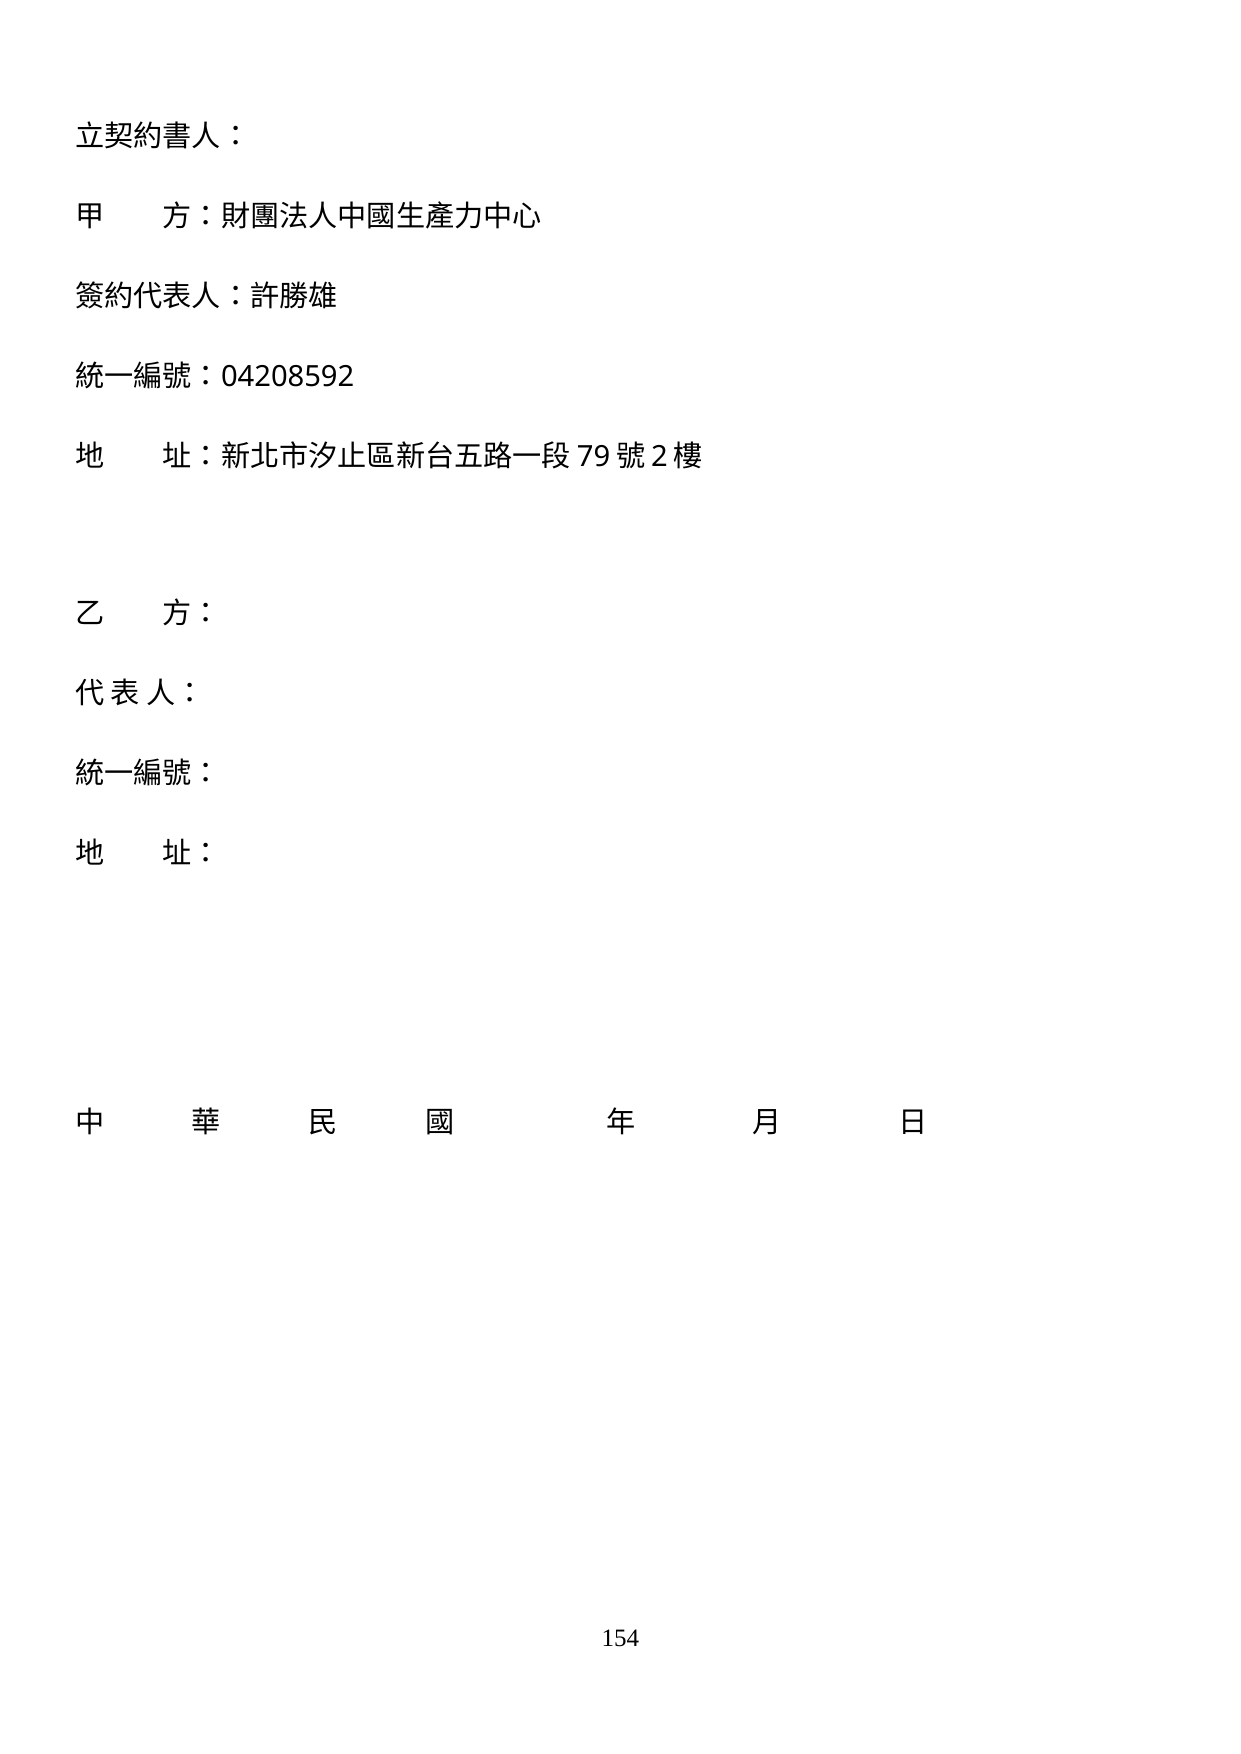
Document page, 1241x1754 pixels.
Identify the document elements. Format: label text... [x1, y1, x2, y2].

text 代 表 人： [75, 669, 1165, 712]
text 統一編號： [75, 749, 1165, 792]
text 中 華 民 國 年 月 日 [75, 1099, 1165, 1141]
text 簽約代表人：許勝雄 [75, 273, 1165, 315]
text 乙 方： [75, 589, 1165, 632]
text 統一編號：04208592 [75, 353, 1165, 395]
text 立契約書人： [75, 112, 1165, 155]
text 甲 方：財團法人中國生產力中心 [75, 193, 1165, 235]
text 地 址：新北市汐止區新台五路一段79號2樓 [75, 433, 1165, 475]
text 地 址： [75, 830, 1165, 872]
